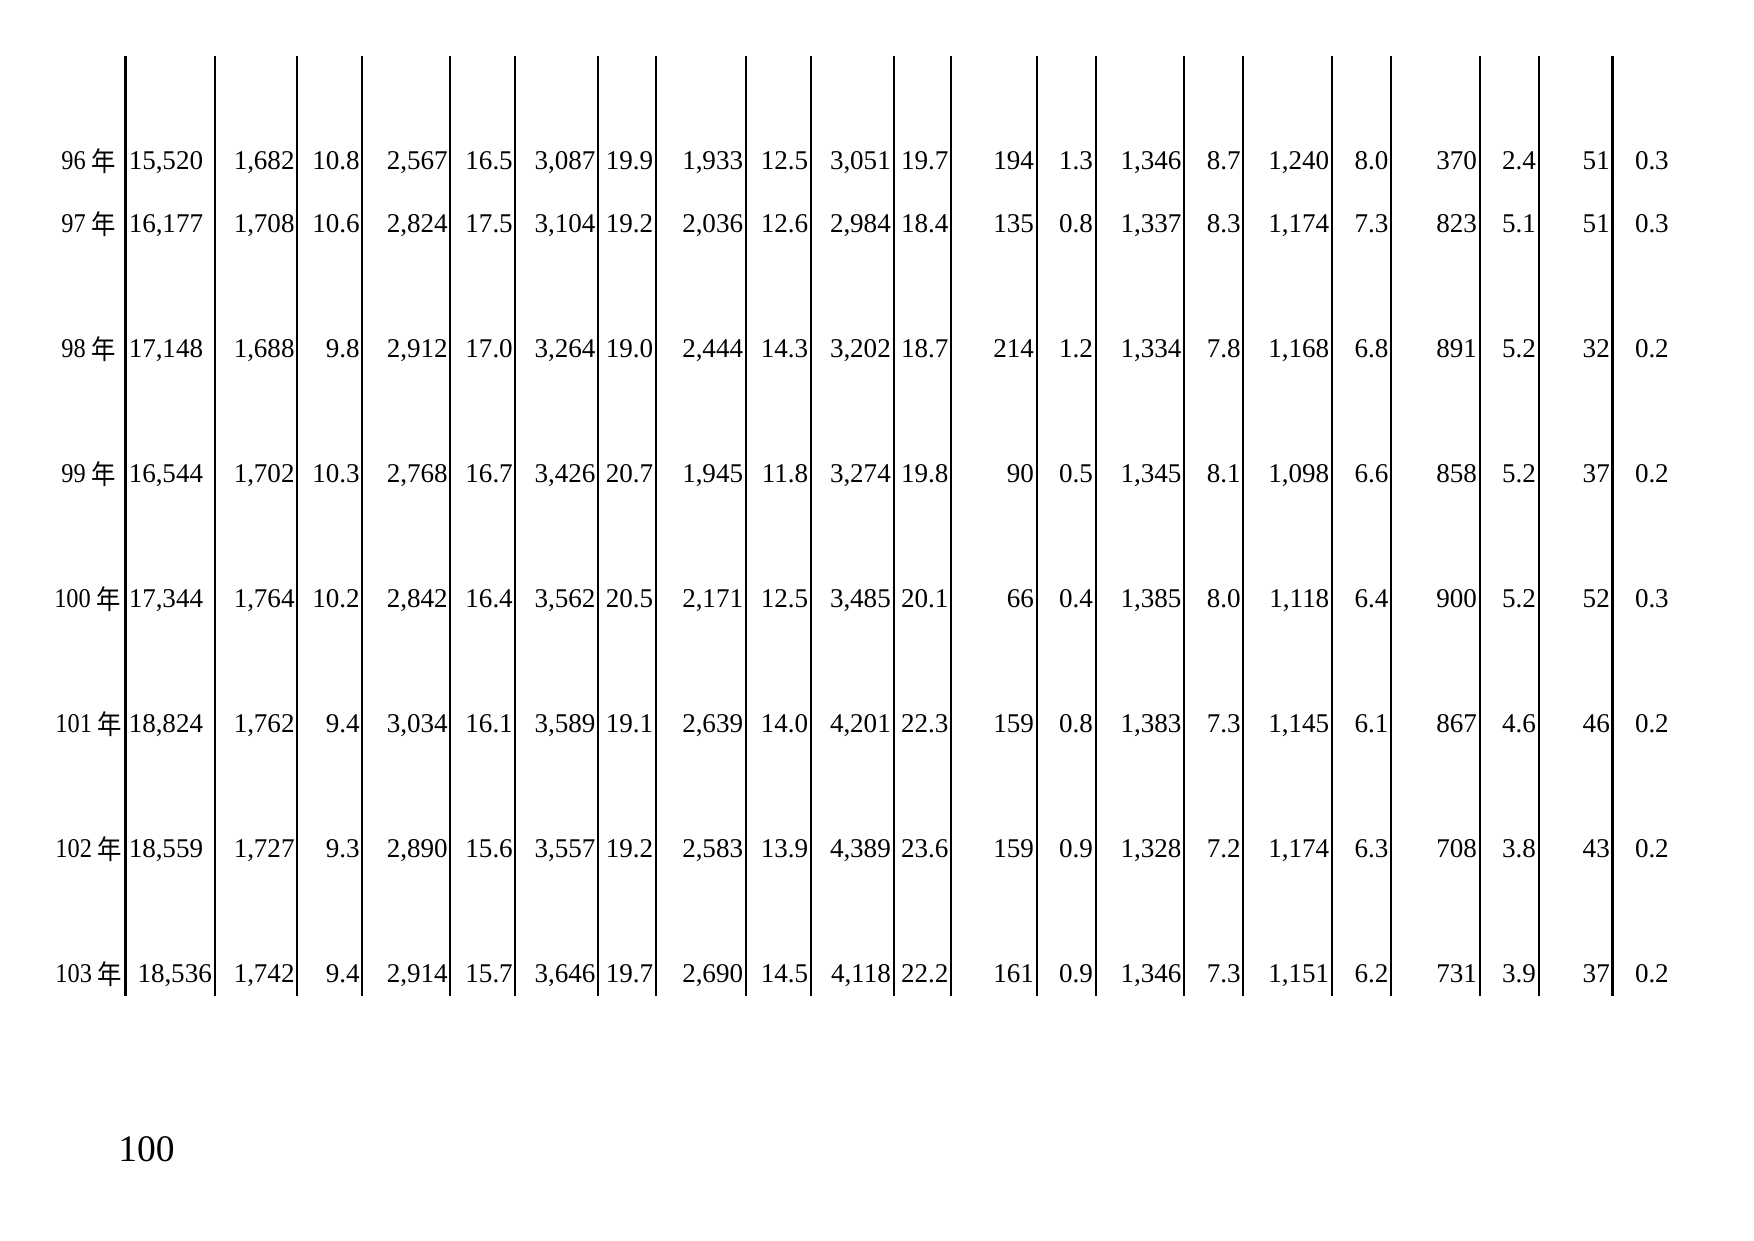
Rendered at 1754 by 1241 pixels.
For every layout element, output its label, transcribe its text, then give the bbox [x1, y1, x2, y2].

table_cell 16.5 [451, 56, 514, 181]
table_cell 19.0 [599, 244, 655, 371]
table_cell 20.7 [599, 371, 655, 496]
table_cell 6.6 [1333, 371, 1390, 496]
table_cell 1,151 [1244, 871, 1331, 996]
table_cell 12.6 [747, 181, 810, 243]
table_cell 858 [1392, 371, 1479, 496]
table_cell 14.5 [747, 871, 810, 996]
table_cell 17,148 [127, 244, 214, 371]
table_cell 0.3 [1614, 496, 1671, 621]
table_cell 10.2 [298, 496, 361, 621]
table_cell 8.1 [1185, 371, 1242, 496]
table_cell 3,202 [812, 244, 893, 371]
table_cell 16,177 [127, 181, 214, 243]
table_cell 2,171 [657, 496, 745, 621]
table_cell 37 [1540, 371, 1611, 496]
table_cell 1.3 [1038, 56, 1095, 181]
table_cell 6.2 [1333, 871, 1390, 996]
table_cell 2,690 [657, 871, 745, 996]
table_cell 37 [1540, 871, 1611, 996]
table_cell 15.6 [451, 746, 514, 871]
table_cell 3,562 [516, 496, 597, 621]
table_cell 214 [952, 244, 1036, 371]
table_cell 22.2 [895, 871, 950, 996]
table_cell 100年 [51, 496, 124, 621]
table_cell 22.3 [895, 621, 950, 746]
table_cell 1,346 [1097, 56, 1183, 181]
table_cell 17.5 [451, 181, 514, 243]
table_cell 19.2 [599, 746, 655, 871]
table_cell 1,762 [216, 621, 296, 746]
table_cell 3,034 [363, 621, 449, 746]
table_cell 10.3 [298, 371, 361, 496]
table_cell 52 [1540, 496, 1611, 621]
table_cell 2,824 [363, 181, 449, 243]
table_cell 0.2 [1614, 371, 1671, 496]
table_cell 46 [1540, 621, 1611, 746]
table_cell 1,708 [216, 181, 296, 243]
table_cell 101年 [51, 621, 124, 746]
table_cell 20.1 [895, 496, 950, 621]
table_cell 3,051 [812, 56, 893, 181]
table_cell 19.8 [895, 371, 950, 496]
table_cell 4,389 [812, 746, 893, 871]
table_cell 51 [1540, 56, 1611, 181]
table_cell 8.0 [1185, 496, 1242, 621]
table_cell 0.2 [1614, 871, 1671, 996]
table_cell 867 [1392, 621, 1479, 746]
table_cell 19.1 [599, 621, 655, 746]
table_cell 15,520 [127, 56, 214, 181]
table_cell 0.5 [1038, 371, 1095, 496]
table_cell 9.4 [298, 621, 361, 746]
table_cell 15.7 [451, 871, 514, 996]
table_cell 5.2 [1481, 371, 1538, 496]
table_cell 4,201 [812, 621, 893, 746]
table_cell 0.9 [1038, 746, 1095, 871]
table_cell 1,383 [1097, 621, 1183, 746]
table_cell 1,346 [1097, 871, 1183, 996]
table_cell 3,264 [516, 244, 597, 371]
table_cell 3,274 [812, 371, 893, 496]
table_cell 13.9 [747, 746, 810, 871]
table_cell 0.3 [1614, 56, 1671, 181]
table_cell 51 [1540, 181, 1611, 243]
table_cell 97年 [51, 181, 124, 243]
table_cell 1,933 [657, 56, 745, 181]
table_cell 2,842 [363, 496, 449, 621]
table_cell 1,168 [1244, 244, 1331, 371]
table_cell 1,764 [216, 496, 296, 621]
table_cell 16,544 [127, 371, 214, 496]
table_cell 2,984 [812, 181, 893, 243]
table_cell 3,426 [516, 371, 597, 496]
table_cell 14.0 [747, 621, 810, 746]
table_cell 1,334 [1097, 244, 1183, 371]
table_cell 2,036 [657, 181, 745, 243]
table_cell 1,098 [1244, 371, 1331, 496]
table_cell 0.9 [1038, 871, 1095, 996]
table_cell 1,385 [1097, 496, 1183, 621]
table_cell 2,768 [363, 371, 449, 496]
table_cell 43 [1540, 746, 1611, 871]
table_cell 16.4 [451, 496, 514, 621]
table_cell 3,646 [516, 871, 597, 996]
table_cell 19.7 [599, 871, 655, 996]
table_cell 159 [952, 746, 1036, 871]
table_cell 2,890 [363, 746, 449, 871]
table_cell 16.1 [451, 621, 514, 746]
table_cell 18.7 [895, 244, 950, 371]
table_cell 823 [1392, 181, 1479, 243]
table_cell 3.9 [1481, 871, 1538, 996]
table_cell 3,104 [516, 181, 597, 243]
table_cell 0.2 [1614, 746, 1671, 871]
table_cell 1,345 [1097, 371, 1183, 496]
table_cell 6.4 [1333, 496, 1390, 621]
table_cell 1,328 [1097, 746, 1183, 871]
table_cell 102年 [51, 746, 124, 871]
table_cell 1,337 [1097, 181, 1183, 243]
table_cell 5.2 [1481, 244, 1538, 371]
table_cell 194 [952, 56, 1036, 181]
table_cell 18.4 [895, 181, 950, 243]
table_cell 17.0 [451, 244, 514, 371]
table_cell 1,240 [1244, 56, 1331, 181]
table_cell 0.4 [1038, 496, 1095, 621]
table_cell 12.5 [747, 496, 810, 621]
table_cell 96年 [51, 56, 124, 181]
table_cell 12.5 [747, 56, 810, 181]
table_cell 18,536 [127, 871, 214, 996]
table_cell 370 [1392, 56, 1479, 181]
table_cell 5.1 [1481, 181, 1538, 243]
table_cell 9.4 [298, 871, 361, 996]
table_cell 103年 [51, 871, 124, 996]
table_cell 10.6 [298, 181, 361, 243]
table_cell 20.5 [599, 496, 655, 621]
table_cell 708 [1392, 746, 1479, 871]
table_cell 5.2 [1481, 496, 1538, 621]
table_cell 18,824 [127, 621, 214, 746]
table_cell 8.7 [1185, 56, 1242, 181]
table_cell 0.2 [1614, 244, 1671, 371]
table_cell 6.3 [1333, 746, 1390, 871]
table_cell 0.3 [1614, 181, 1671, 243]
table_cell 1,682 [216, 56, 296, 181]
table_cell 7.2 [1185, 746, 1242, 871]
table_cell 17,344 [127, 496, 214, 621]
table_cell 19.2 [599, 181, 655, 243]
table_cell 1,174 [1244, 746, 1331, 871]
table_cell 16.7 [451, 371, 514, 496]
table_cell 18,559 [127, 746, 214, 871]
table_cell 7.3 [1185, 621, 1242, 746]
table_cell 3,557 [516, 746, 597, 871]
table_cell 2,583 [657, 746, 745, 871]
table_cell 19.9 [599, 56, 655, 181]
table_cell 6.1 [1333, 621, 1390, 746]
table_cell 10.8 [298, 56, 361, 181]
table_cell 2,914 [363, 871, 449, 996]
table_cell 4.6 [1481, 621, 1538, 746]
table_cell 731 [1392, 871, 1479, 996]
table_cell 6.8 [1333, 244, 1390, 371]
table_cell 0.8 [1038, 181, 1095, 243]
table_cell 1,727 [216, 746, 296, 871]
table_cell 1.2 [1038, 244, 1095, 371]
table_cell 159 [952, 621, 1036, 746]
table_cell 1,174 [1244, 181, 1331, 243]
table_cell 1,945 [657, 371, 745, 496]
table_cell 1,118 [1244, 496, 1331, 621]
table_cell 32 [1540, 244, 1611, 371]
table_cell 7.8 [1185, 244, 1242, 371]
table_cell 8.3 [1185, 181, 1242, 243]
table_cell 3.8 [1481, 746, 1538, 871]
table_cell 135 [952, 181, 1036, 243]
table_cell 891 [1392, 244, 1479, 371]
table_cell 98年 [51, 244, 124, 371]
table_cell 7.3 [1185, 871, 1242, 996]
table_cell 9.3 [298, 746, 361, 871]
table_cell 2,444 [657, 244, 745, 371]
table_cell 3,485 [812, 496, 893, 621]
table_cell 1,702 [216, 371, 296, 496]
table_cell 23.6 [895, 746, 950, 871]
table_cell 3,589 [516, 621, 597, 746]
table_cell 90 [952, 371, 1036, 496]
table_cell 1,688 [216, 244, 296, 371]
table_cell 2,912 [363, 244, 449, 371]
table_cell 99年 [51, 371, 124, 496]
table_cell 900 [1392, 496, 1479, 621]
table_cell 4,118 [812, 871, 893, 996]
table_cell 66 [952, 496, 1036, 621]
table_cell 11.8 [747, 371, 810, 496]
table_cell 7.3 [1333, 181, 1390, 243]
table_cell 2,639 [657, 621, 745, 746]
table_cell 0.2 [1614, 621, 1671, 746]
table_cell 14.3 [747, 244, 810, 371]
table_cell 1,742 [216, 871, 296, 996]
table_cell 1,145 [1244, 621, 1331, 746]
table_cell 8.0 [1333, 56, 1390, 181]
table_cell 0.8 [1038, 621, 1095, 746]
table_cell 2,567 [363, 56, 449, 181]
table_cell 19.7 [895, 56, 950, 181]
table_cell 3,087 [516, 56, 597, 181]
table_cell 9.8 [298, 244, 361, 371]
table_cell 161 [952, 871, 1036, 996]
table_cell 2.4 [1481, 56, 1538, 181]
